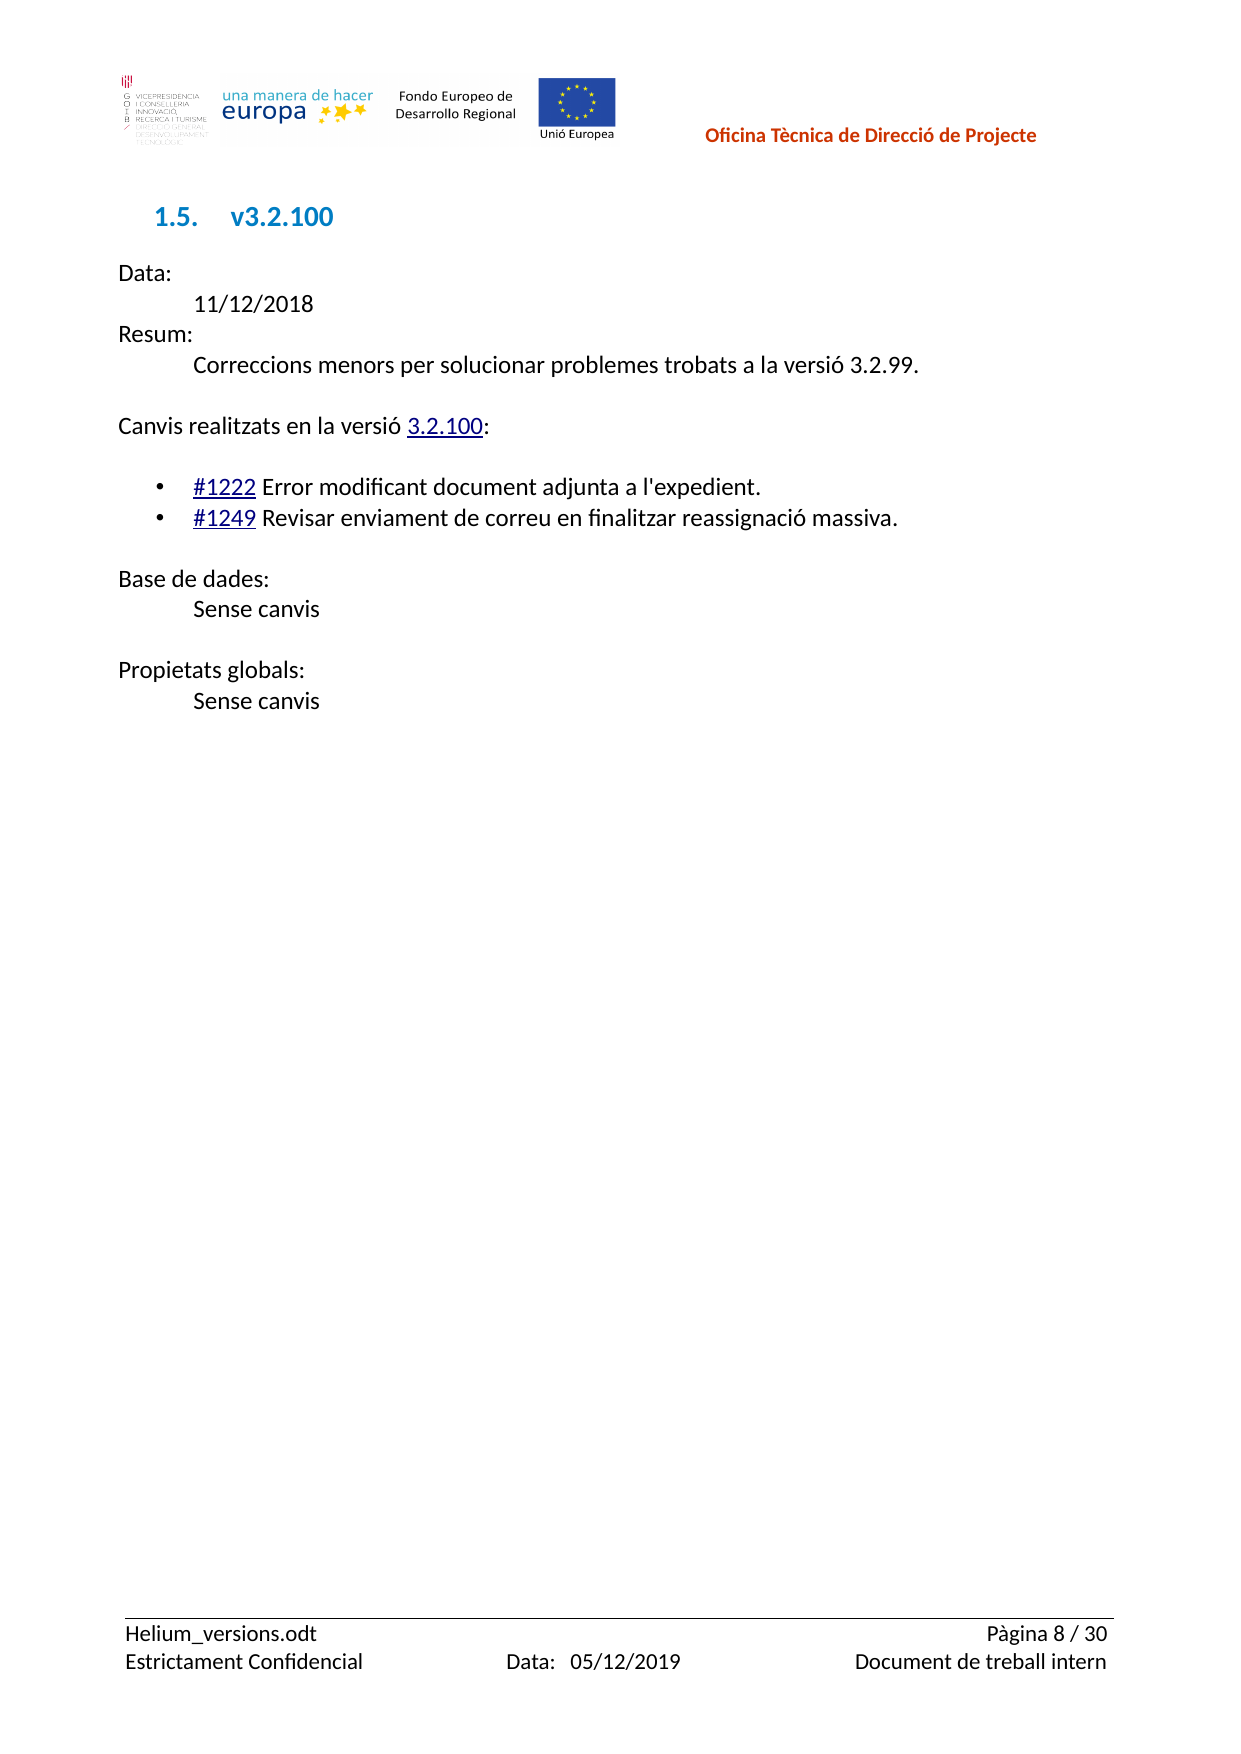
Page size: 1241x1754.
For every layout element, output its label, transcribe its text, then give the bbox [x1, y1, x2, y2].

picture [118, 73, 213, 147]
text 11/12/2018 [118, 288, 1122, 319]
text Correccions menors per solucionar problemes trobats a la versió 3.2.99. [118, 349, 1122, 380]
text Sense canvis [118, 685, 1122, 715]
picture [219, 73, 621, 147]
text Resum: [118, 319, 1122, 349]
text Data: [118, 258, 1122, 288]
subtitle v3.2.100 [153, 198, 1122, 234]
list #1249 Revisar enviament de correu en finalitzar reassignació massiva. [156, 502, 1122, 532]
list #1222 Error modificant document adjunta a l'expedient. [156, 471, 1122, 502]
text Base de dades: [118, 563, 1122, 593]
text Propietats globals: [118, 654, 1122, 685]
text Canvis realitzats en la versió 3.2.100: [118, 410, 1122, 441]
text Sense canvis [118, 593, 1122, 624]
